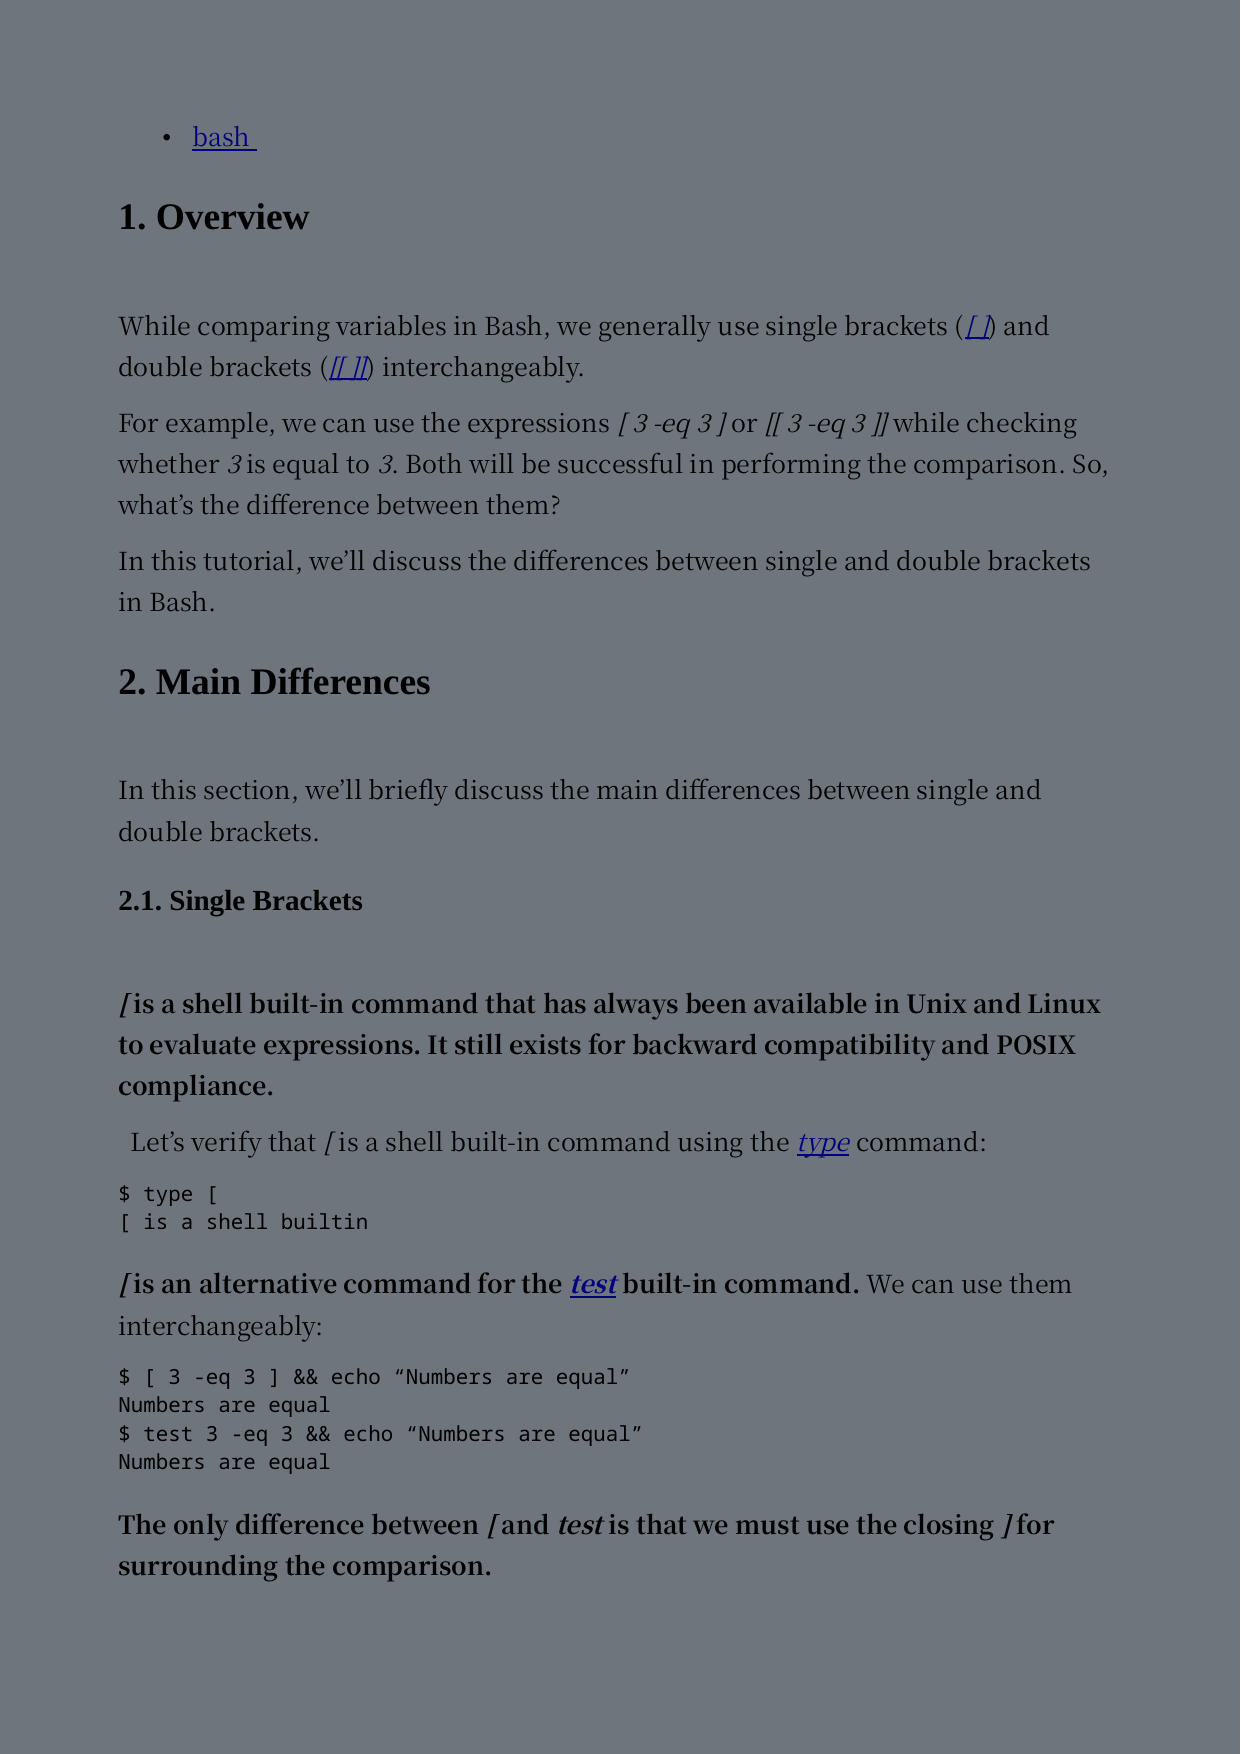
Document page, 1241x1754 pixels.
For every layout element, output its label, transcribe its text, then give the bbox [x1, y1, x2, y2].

subtitle 1. Overview [118, 195, 1122, 238]
text For example, we can use the expressions [ 3 -eq 3 ] or [[ 3 -eq 3 ]] while checking whether 3 is equal to 3. Both will be successful in performing the comparison. So, what’s the difference between them? [118, 403, 1122, 522]
text Let’s verify that [ is a shell built-in command using the type command: [131, 1123, 1109, 1159]
text Numbers are equal [118, 1447, 1122, 1476]
text The only difference between [ and test is that we must use the closing ] for surrounding the comparison. [118, 1505, 1122, 1583]
list bash [162, 118, 1122, 154]
text $ type [ [118, 1179, 1122, 1207]
text [ is an alternative command for the test built-in command. We can use them interchangeably: [118, 1265, 1122, 1342]
subtitle 2. Main Differences [118, 659, 1122, 703]
text In this section, we’ll briefly discuss the main differences between single and double brackets. [118, 771, 1122, 848]
text [ is a shell builtin [118, 1207, 1122, 1236]
text $ [ 3 -eq 3 ] && echo “Numbers are equal” [118, 1362, 1122, 1391]
text While comparing variables in Bash, we generally use single brackets ([ ]) and double brackets ([[ ]]) interchangeably. [118, 306, 1122, 383]
text In this tutorial, we’ll discuss the differences between single and double brackets in Bash. [118, 542, 1122, 619]
text $ test 3 -eq 3 && echo “Numbers are equal” [118, 1419, 1122, 1447]
text Numbers are equal [118, 1391, 1122, 1419]
text [ is a shell built-in command that has always been available in Unix and Linux to evaluate expressions. It still exists for backward compatibility and POSIX compliance. [118, 984, 1122, 1103]
subtitle 2.1. Single Brackets [118, 883, 1122, 916]
